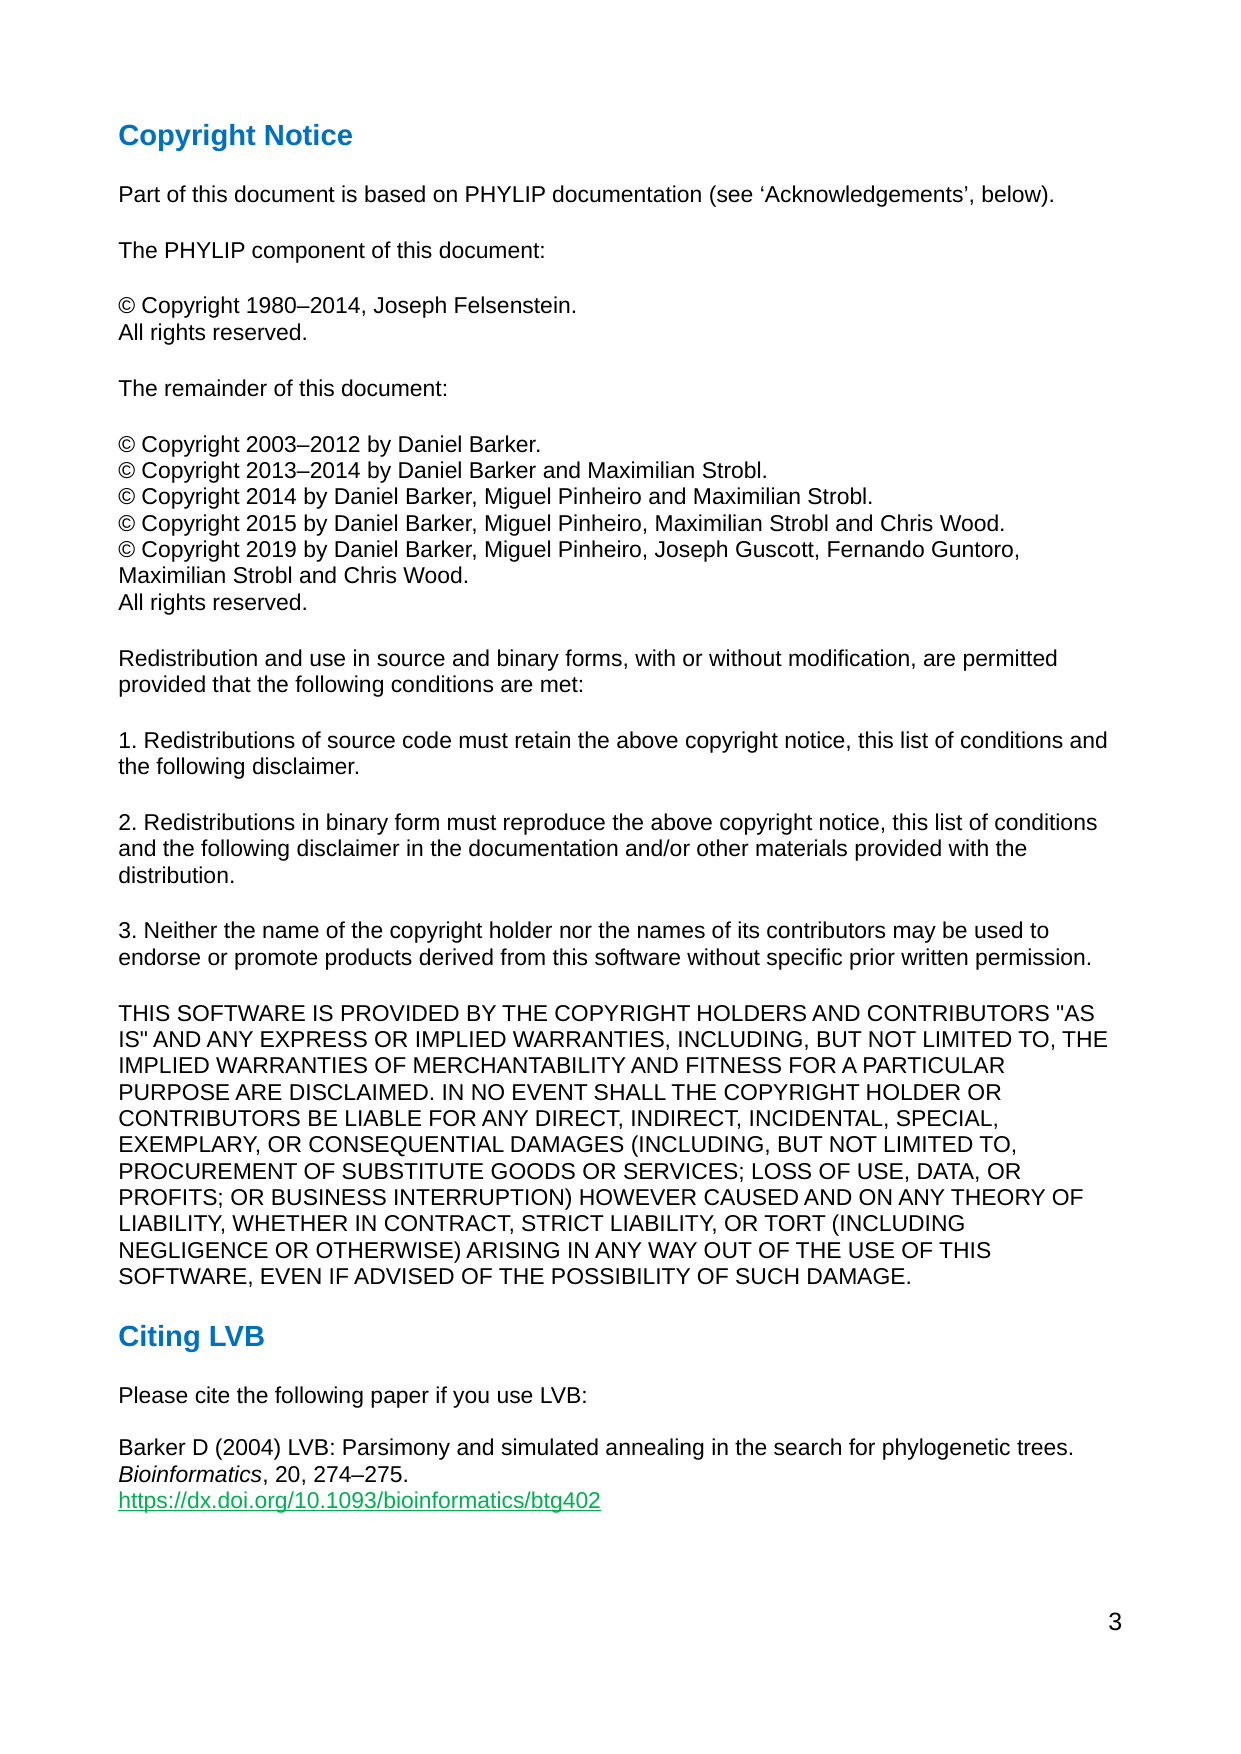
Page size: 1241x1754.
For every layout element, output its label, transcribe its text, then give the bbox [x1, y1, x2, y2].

text Barker D (2004) LVB: Parsimony and simulated annealing in the search for phylogenetic trees. Bioinformatics, 20, 274–275. [118, 1434, 1122, 1487]
text Redistribution and use in source and binary forms, with or without modification, are permitted provided that the following conditions are met: [118, 644, 1122, 697]
text Part of this document is based on PHYLIP documentation (see ‘Acknowledgements’, below). [118, 181, 1122, 207]
text © Copyright 1980–2014, Joseph Felsenstein. All rights reserved. [118, 292, 1122, 345]
text © Copyright 2019 by Daniel Barker, Miguel Pinheiro, Joseph Guscott, Fernando Guntoro, Maximilian Strobl and Chris Wood. All rights reserved. [118, 536, 1122, 615]
subtitle Copyright Notice [118, 118, 1122, 152]
text Please cite the following paper if you use LVB: [118, 1382, 1122, 1408]
text © Copyright 2003–2012 by Daniel Barker. © Copyright 2013–2014 by Daniel Barker and Maximilian Strobl. © Copyright 2014 by Daniel Barker, Miguel Pinheiro and Maximilian Strobl. © Copyright 2015 by Daniel Barker, Miguel Pinheiro, Maximilian Strobl and Chris Wood. [118, 431, 1122, 536]
text The PHYLIP component of this document: [118, 237, 1122, 263]
text https://dx.doi.org/10.1093/bioinformatics/btg402 [118, 1487, 1122, 1513]
text THIS SOFTWARE IS PROVIDED BY THE COPYRIGHT HOLDERS AND CONTRIBUTORS "AS IS" AND ANY EXPRESS OR IMPLIED WARRANTIES, INCLUDING, BUT NOT LIMITED TO, THE IMPLIED WARRANTIES OF MERCHANTABILITY AND FITNESS FOR A PARTICULAR PURPOSE ARE DISCLAIMED. IN NO EVENT SHALL THE COPYRIGHT HOLDER OR CONTRIBUTORS BE LIABLE FOR ANY DIRECT, INDIRECT, INCIDENTAL, SPECIAL, EXEMPLARY, OR CONSEQUENTIAL DAMAGES (INCLUDING, BUT NOT LIMITED TO, PROCUREMENT OF SUBSTITUTE GOODS OR SERVICES; LOSS OF USE, DATA, OR PROFITS; OR BUSINESS INTERRUPTION) HOWEVER CAUSED AND ON ANY THEORY OF LIABILITY, WHETHER IN CONTRACT, STRICT LIABILITY, OR TORT (INCLUDING NEGLIGENCE OR OTHERWISE) ARISING IN ANY WAY OUT OF THE USE OF THIS SOFTWARE, EVEN IF ADVISED OF THE POSSIBILITY OF SUCH DAMAGE. [118, 999, 1122, 1289]
text 1. Redistributions of source code must retain the above copyright notice, this list of conditions and the following disclaimer. [118, 727, 1122, 779]
text 2. Redistributions in binary form must reproduce the above copyright notice, this list of conditions and the following disclaimer in the documentation and/or other materials provided with the distribution. [118, 809, 1122, 888]
text 3. Neither the name of the copyright holder nor the names of its contributors may be used to endorse or promote products derived from this software without specific prior written permission. [118, 917, 1122, 970]
subtitle Citing LVB [118, 1319, 1122, 1352]
text The remainder of this document: [118, 375, 1122, 401]
